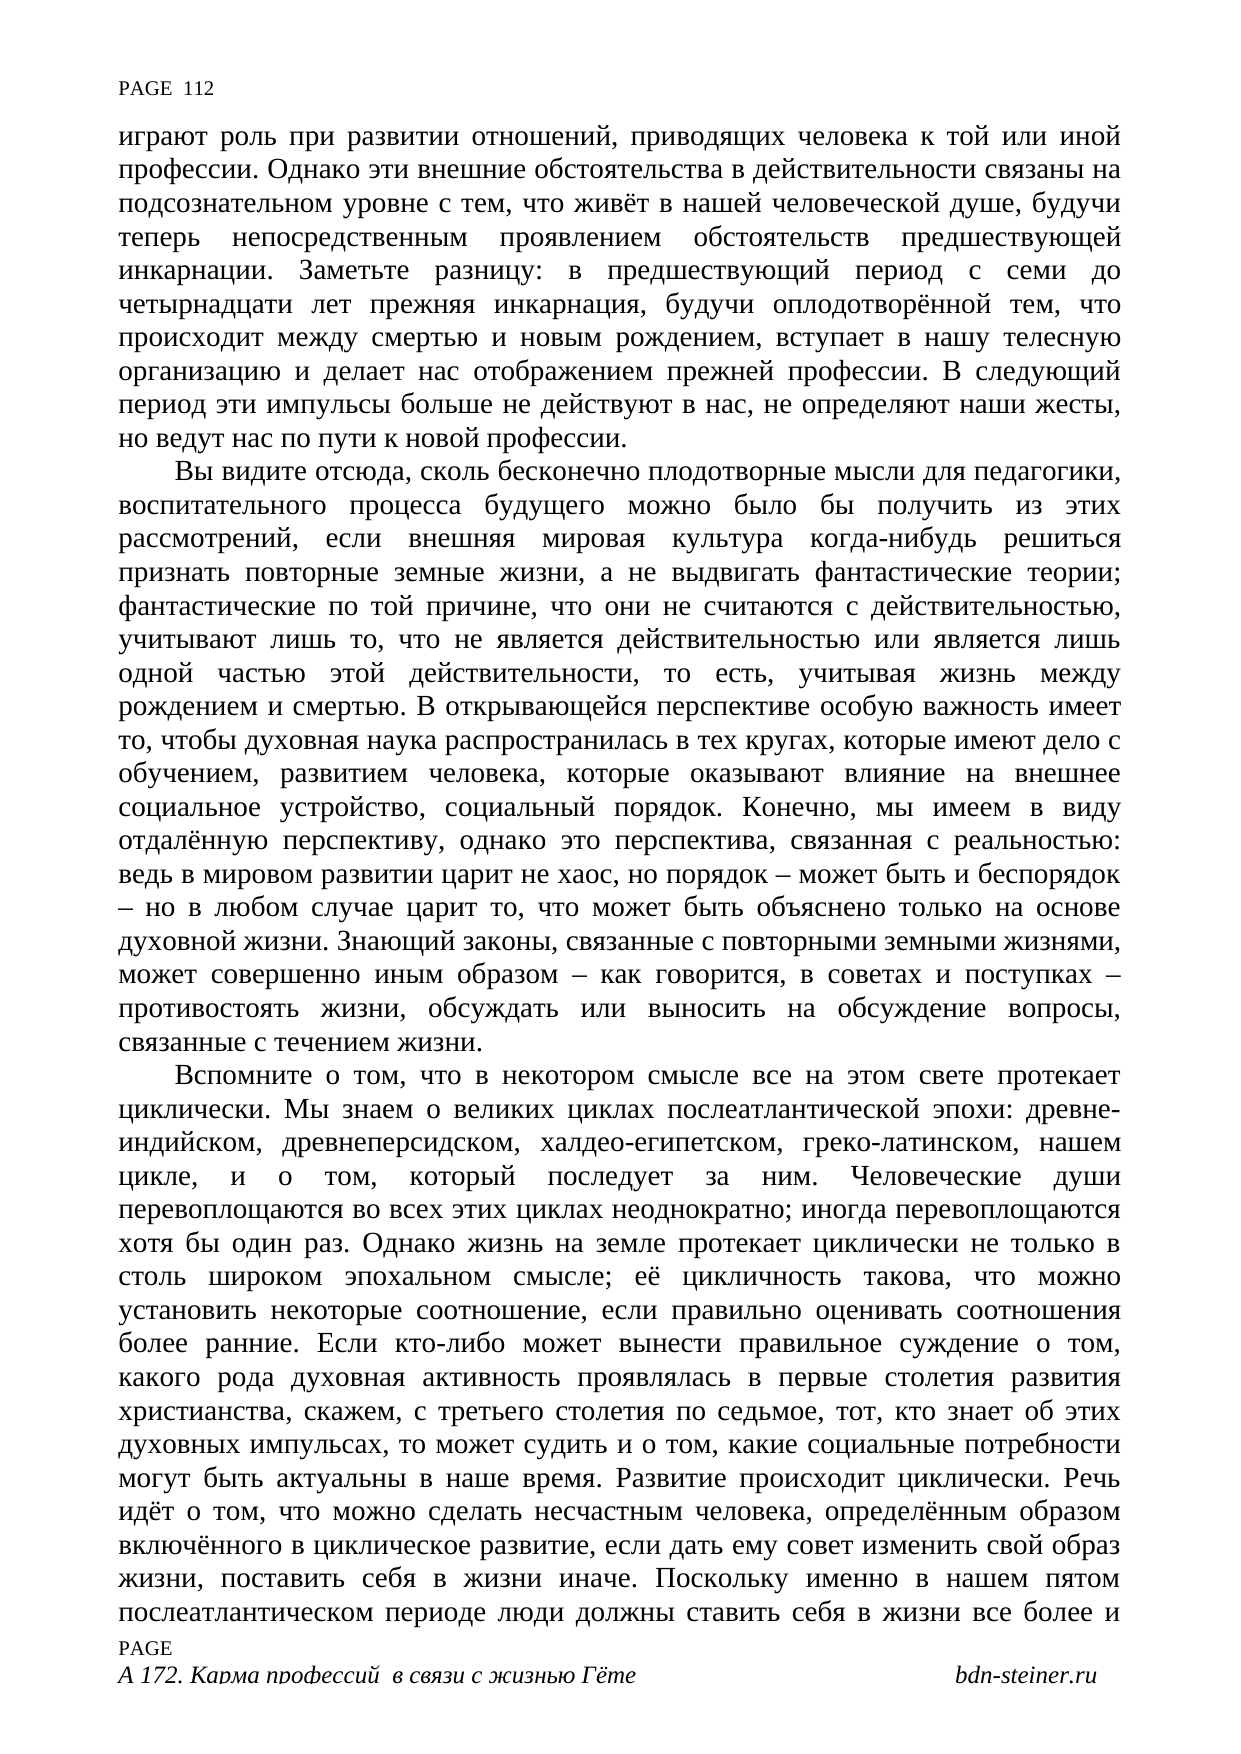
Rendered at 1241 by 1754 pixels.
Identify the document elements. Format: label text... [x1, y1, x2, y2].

text играют роль при развитии отношений, приводящих человека к той или иной профессии. Однако эти внешние обстоятельства в действительности связаны на подсознательном уровне с тем, что живёт в нашей человеческой душе, будучи теперь непосредственным проявлением обстоятельств предшествующей инкарнации. Заметьте разницу: в предшествующий период с семи до четырнадцати лет прежняя инкарнация, будучи оплодотворённой тем, что происходит между смертью и новым рождением, вступает в нашу телесную организацию и делает нас отображением прежней профессии. В следующий период эти импульсы больше не действуют в нас, не определяют наши жесты, но ведут нас по пути к новой профессии. [118, 118, 1122, 453]
text Вы видите отсюда, сколь бесконечно плодотворные мысли для педагогики, воспитательного процесса будущего можно было бы получить из этих рассмотрений, если внешняя мировая культура когда-нибудь решиться признать повторные земные жизни, а не выдвигать фантастические теории; фантастические по той причине, что они не считаются с действительностью, учитывают лишь то, что не является действительностью или является лишь одной частью этой действительности, то есть, учитывая жизнь между рождением и смертью. В открывающейся перспективе особую важность имеет то, чтобы духовная наука распространилась в тех кругах, которые имеют дело с обучением, развитием человека, которые оказывают влияние на внешнее социальное устройство, социальный порядок. Конечно, мы имеем в виду отдалённую перспективу, однако это перспектива, связанная с реальностью: ведь в мировом развитии царит не хаос, но порядок – может быть и беспорядок – но в любом случае царит то, что может быть объяснено только на основе духовной жизни. Знающий законы, связанные с повторными земными жизнями, может совершенно иным образом – как говорится, в советах и поступках – противостоять жизни, обсуждать или выносить на обсуждение вопросы, связанные с течением жизни. [118, 453, 1122, 1057]
text Вспомните о том, что в некотором смысле все на этом свете протекает циклически. Мы знаем о великих циклах послеатлантической эпохи: древне-индийском, древнеперсидском, халдео-египетском, греко-латинском, нашем цикле, и о том, который последует за ним. Человеческие души перевоплощаются во всех этих циклах неоднократно; иногда перевоплощаются хотя бы один раз. Однако жизнь на земле протекает циклически не только в столь широком эпохальном смысле; её цикличность такова, что можно установить некоторые соотношение, если правильно оценивать соотношения более ранние. Если кто-либо может вынести правильное суждение о том, какого рода духовная активность проявлялась в первые столетия развития христианства, скажем, с третьего столетия по седьмое, тот, кто знает об этих духовных импульсах, то может судить и о том, какие социальные потребности могут быть актуальны в наше время. Развитие происходит циклически. Речь идёт о том, что можно сделать несчастным человека, определённым образом включённого в циклическое развитие, если дать ему совет изменить свой образ жизни, поставить себя в жизни иначе. Поскольку именно в нашем пятом послеатлантическом периоде люди должны ставить себя в жизни все более и [118, 1057, 1122, 1627]
